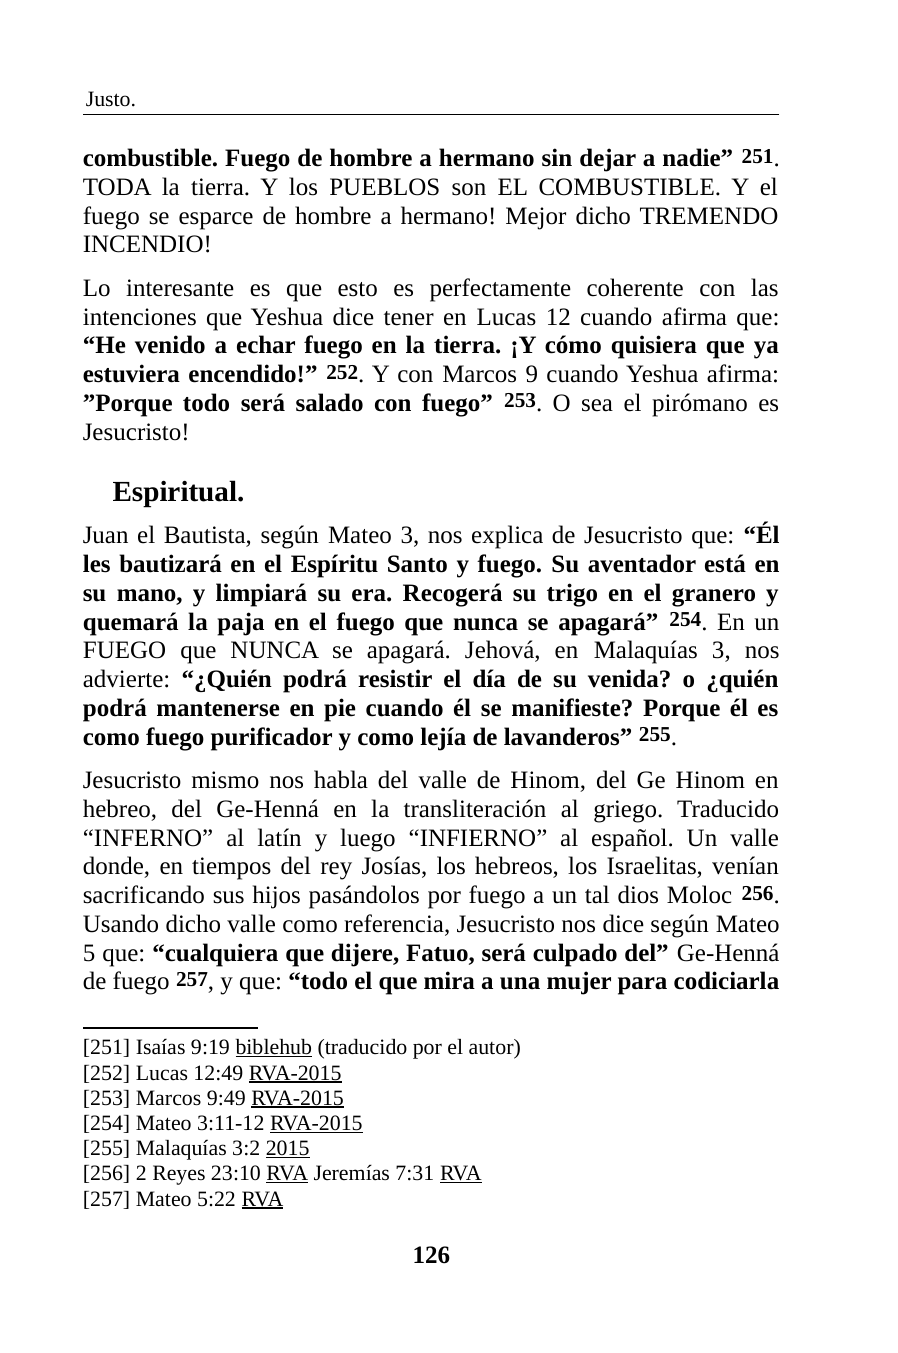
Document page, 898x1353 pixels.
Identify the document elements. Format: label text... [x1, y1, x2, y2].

text Malaquías 3:2 2015 [83, 1135, 779, 1160]
text Lo interesante es que esto es perfectamente coherente con las intenciones que Yeshua dice tener en Lucas 12 cuando afirma que: “He venido a echar fuego en la tierra. ¡Y cómo quisiera que ya estuviera encendido!” . Y con Marcos 9 cuando Yeshua afirma: ”Porque todo será salado con fuego” . O sea el pirómano es Jesucristo! [83, 273, 779, 445]
text Mateo 3:11-12 RVA-2015 [83, 1110, 779, 1135]
text Mateo 5:22 RVA [83, 1186, 779, 1211]
text Marcos 9:49 RVA-2015 [83, 1085, 779, 1110]
text Isaías 9:19 biblehub (traducido por el autor) [83, 1034, 779, 1059]
text 2 Reyes 23:10 RVA Jeremías 7:31 RVA [83, 1160, 779, 1186]
text combustible. Fuego de hombre a hermano sin dejar a nadie” . TODA la tierra. Y los PUEBLOS son EL COMBUSTIBLE. Y el fuego se esparce de hombre a hermano! Mejor dicho TREMENDO INCENDIO! [83, 143, 779, 258]
subtitle Espiritual. [112, 474, 779, 508]
text Lucas 12:49 RVA-2015 [83, 1059, 779, 1085]
text Jesucristo mismo nos habla del valle de Hinom, del Ge Hinom en hebreo, del Ge-Henná en la transliteración al griego. Traducido “INFERNO” al latín y luego “INFIERNO” al español. Un valle donde, en tiempos del rey Josías, los hebreos, los Israelitas, venían sacrificando sus hijos pasándolos por fuego a un tal dios Moloc . Usando dicho valle como referencia, Jesucristo nos dice según Mateo 5 que: “cualquiera que dijere, Fatuo, será culpado del” Ge-Henná de fuego , y que: “todo el que mira a una mujer para codiciarla [83, 765, 779, 995]
text Juan el Bautista, según Mateo 3, nos explica de Jesucristo que: “Él les bautizará en el Espíritu Santo y fuego. Su aventador está en su mano, y limpiará su era. Recogerá su trigo en el granero y quemará la paja en el fuego que nunca se apagará” . En un FUEGO que NUNCA se apagará. Jehová, en Malaquías 3, nos advierte: “¿Quién podrá resistir el día de su venida? o ¿quién podrá mantenerse en pie cuando él se manifieste? Porque él es como fuego purificador y como lejía de lavanderos” . [83, 521, 779, 751]
